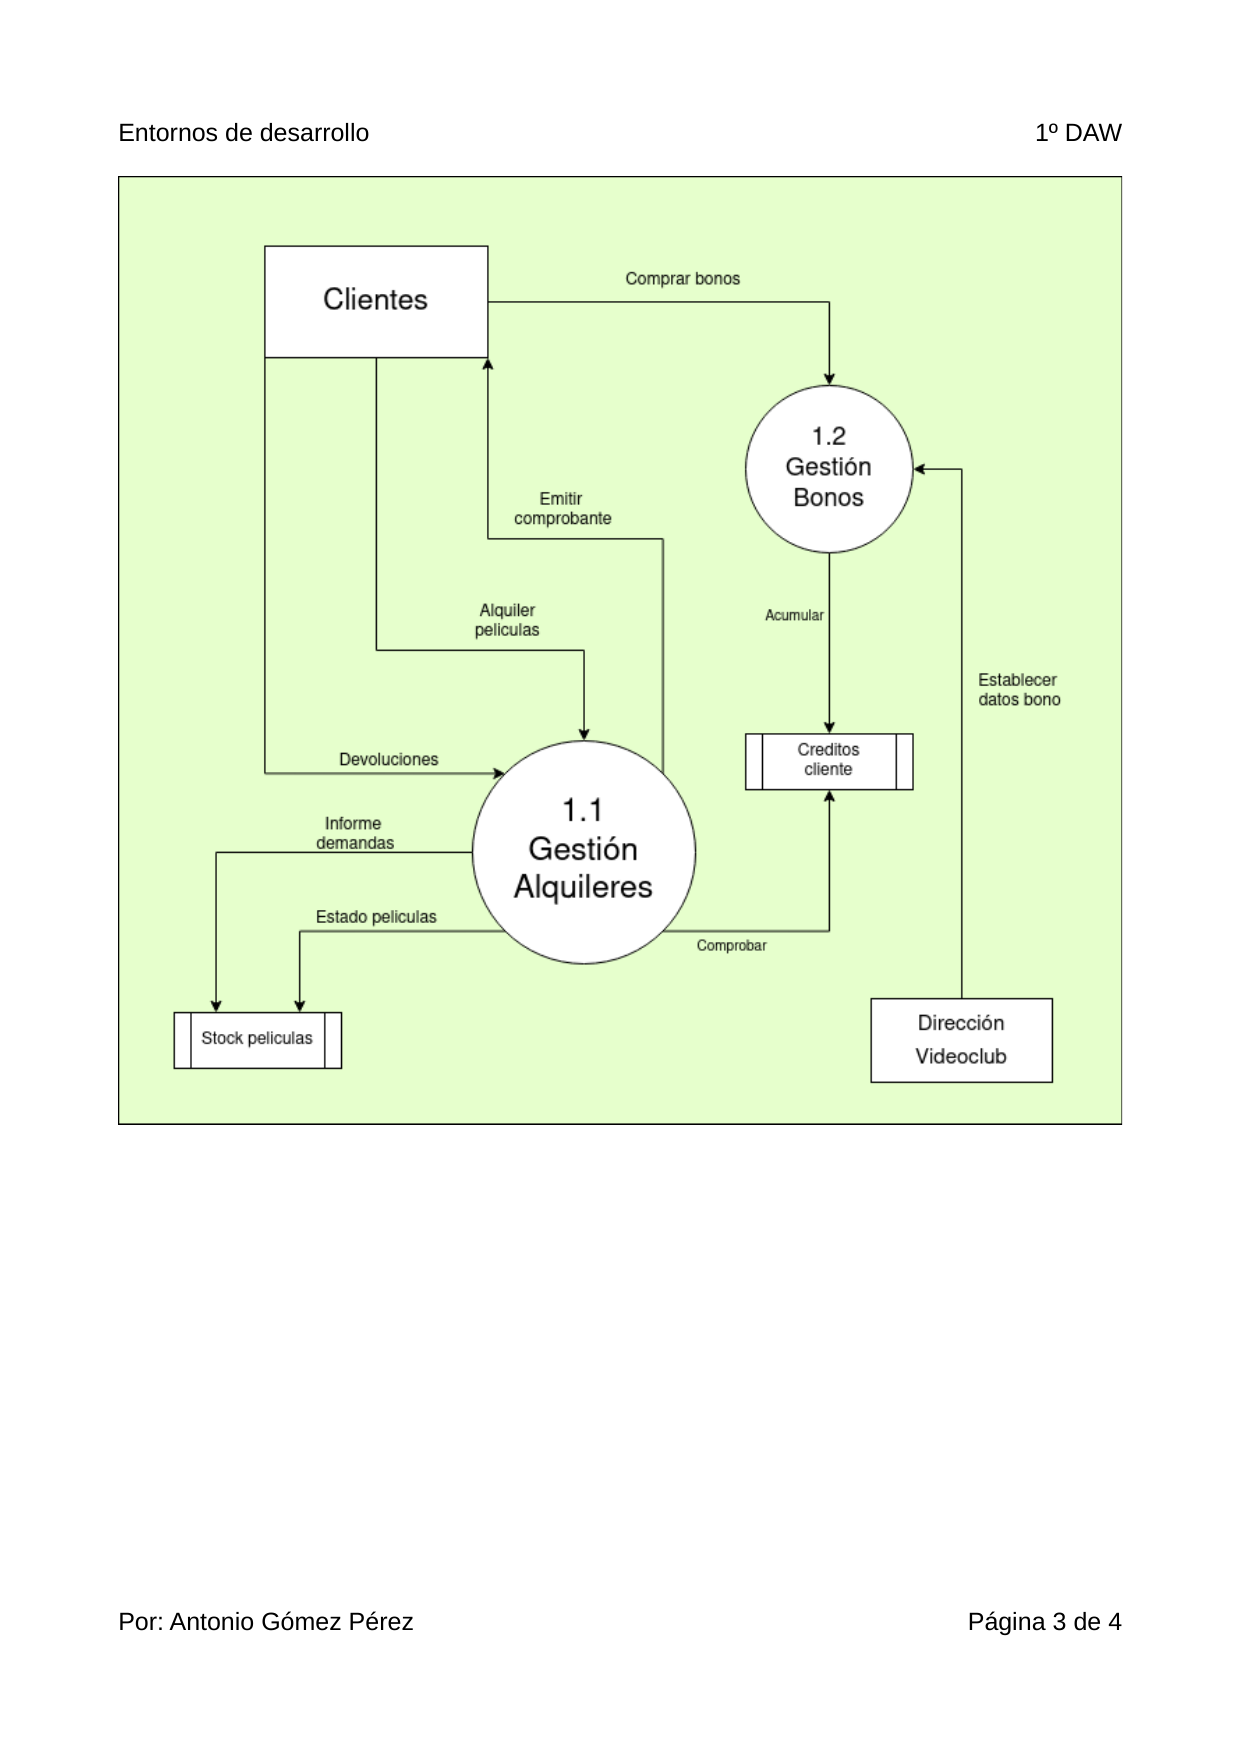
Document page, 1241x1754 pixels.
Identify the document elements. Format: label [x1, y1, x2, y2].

picture [118, 176, 1123, 1125]
